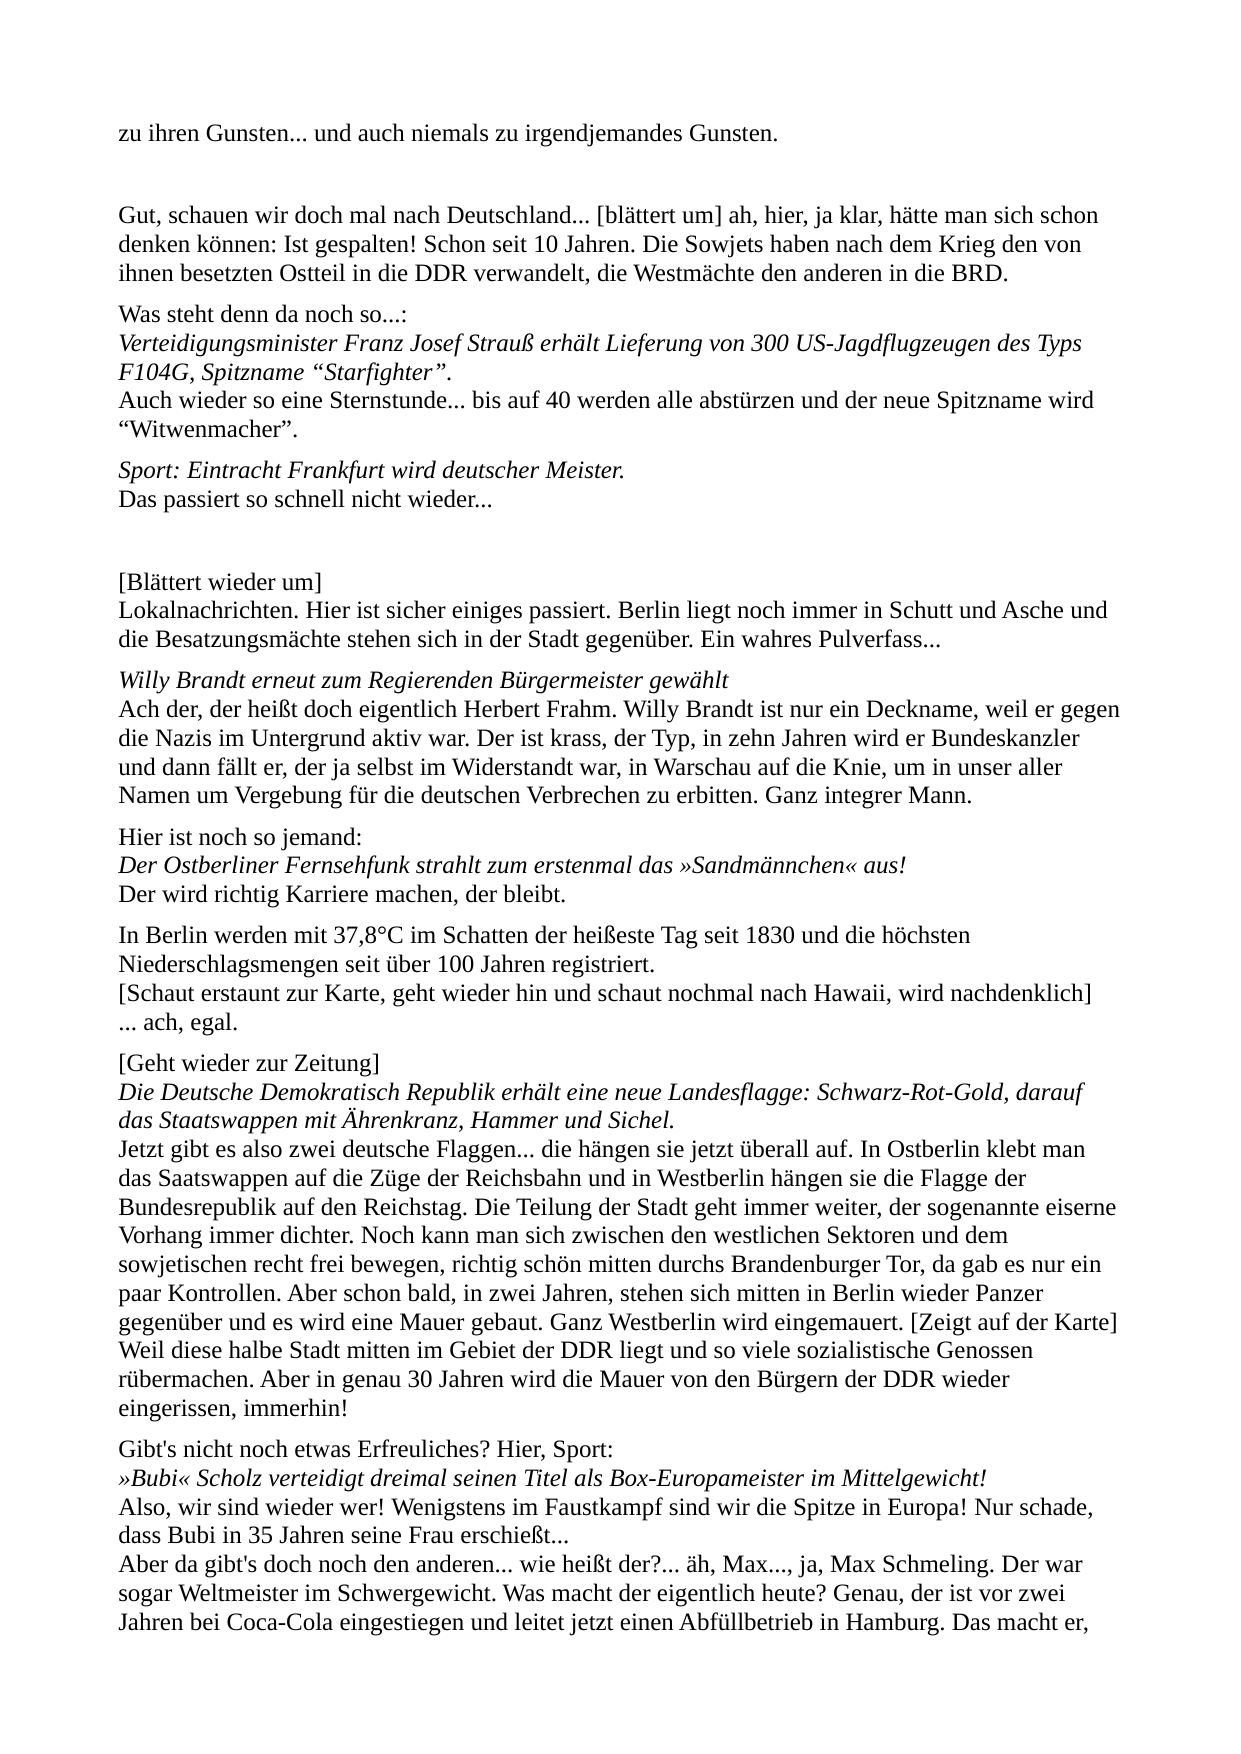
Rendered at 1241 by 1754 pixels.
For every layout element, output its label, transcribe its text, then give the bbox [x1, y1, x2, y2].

text zu ihren Gunsten... und auch niemals zu irgendjemandes Gunsten. [118, 118, 1122, 147]
text Gibt's nicht noch etwas Erfreuliches? Hier, Sport: »Bubi« Scholz verteidigt dreimal seinen Titel als Box-Europameister im Mittelgewicht! Also, wir sind wieder wer! Wenigstens im Faustkampf sind wir die Spitze in Europa! Nur schade, dass Bubi in 35 Jahren seine Frau erschießt... Aber da gibt's doch noch den anderen... wie heißt der?... äh, Max..., ja, Max Schmeling. Der war sogar Weltmeister im Schwergewicht. Was macht der eigentlich heute? Genau, der ist vor zwei Jahren bei Coca-Cola eingestiegen und leitet jetzt einen Abfüllbetrieb in Hamburg. Das macht er, [118, 1434, 1122, 1636]
text Gut, schauen wir doch mal nach Deutschland... [blättert um] ah, hier, ja klar, hätte man sich schon denken können: Ist gespalten! Schon seit 10 Jahren. Die Sowjets haben nach dem Krieg den von ihnen besetzten Ostteil in die DDR verwandelt, die Westmächte den anderen in die BRD. [118, 201, 1122, 287]
text Was steht denn da noch so...: Verteidigungsminister Franz Josef Strauß erhält Lieferung von 300 US-Jagdflugzeugen des Typs F104G, Spitzname “Starfighter”. Auch wieder so eine Sternstunde... bis auf 40 werden alle abstürzen und der neue Spitzname wird “Witwenmacher”. [118, 299, 1122, 443]
text Hier ist noch so jemand: [118, 822, 1122, 851]
text Sport: Eintracht Frankfurt wird deutscher Meister. Das passiert so schnell nicht wieder... [118, 456, 1122, 513]
text [Geht wieder zur Zeitung] Die Deutsche Demokratisch Republik erhält eine neue Landesflagge: Schwarz-Rot-Gold, darauf das Staatswappen mit Ährenkranz, Hammer und Sichel. Jetzt gibt es also zwei deutsche Flaggen... die hängen sie jetzt überall auf. In Ostberlin klebt man das Saatswappen auf die Züge der Reichsbahn und in Westberlin hängen sie die Flagge der Bundesrepublik auf den Reichstag. Die Teilung der Stadt geht immer weiter, der sogenannte eiserne Vorhang immer dichter. Noch kann man sich zwischen den westlichen Sektoren und dem sowjetischen recht frei bewegen, richtig schön mitten durchs Brandenburger Tor, da gab es nur ein paar Kontrollen. Aber schon bald, in zwei Jahren, stehen sich mitten in Berlin wieder Panzer gegenüber und es wird eine Mauer gebaut. Ganz Westberlin wird eingemauert. [Zeigt auf der Karte] Weil diese halbe Stadt mitten im Gebiet der DDR liegt und so viele sozialistische Genossen rübermachen. Aber in genau 30 Jahren wird die Mauer von den Bürgern der DDR wieder eingerissen, immerhin! [118, 1048, 1122, 1422]
text In Berlin werden mit 37,8°C im Schatten der heißeste Tag seit 1830 und die höchsten Niederschlagsmengen seit über 100 Jahren registriert. [Schaut erstaunt zur Karte, geht wieder hin und schaut nochmal nach Hawaii, wird nachdenklich] ... ach, egal. [118, 921, 1122, 1036]
text [Blättert wieder um] Lokalnachrichten. Hier ist sicher einiges passiert. Berlin liegt noch immer in Schutt und Asche und die Besatzungsmächte stehen sich in der Stadt gegenüber. Ein wahres Pulverfass... [118, 567, 1122, 653]
text Der Ostberliner Fernsehfunk strahlt zum erstenmal das »Sandmännchen« aus! Der wird richtig Karriere machen, der bleibt. [118, 851, 1122, 908]
text Willy Brandt erneut zum Regierenden Bürgermeister gewählt Ach der, der heißt doch eigentlich Herbert Frahm. Willy Brandt ist nur ein Deckname, weil er gegen die Nazis im Untergrund aktiv war. Der ist krass, der Typ, in zehn Jahren wird er Bundeskanzler und dann fällt er, der ja selbst im Widerstandt war, in Warschau auf die Knie, um in unser aller Namen um Vergebung für die deutschen Verbrechen zu erbitten. Ganz integrer Mann. [118, 666, 1122, 809]
